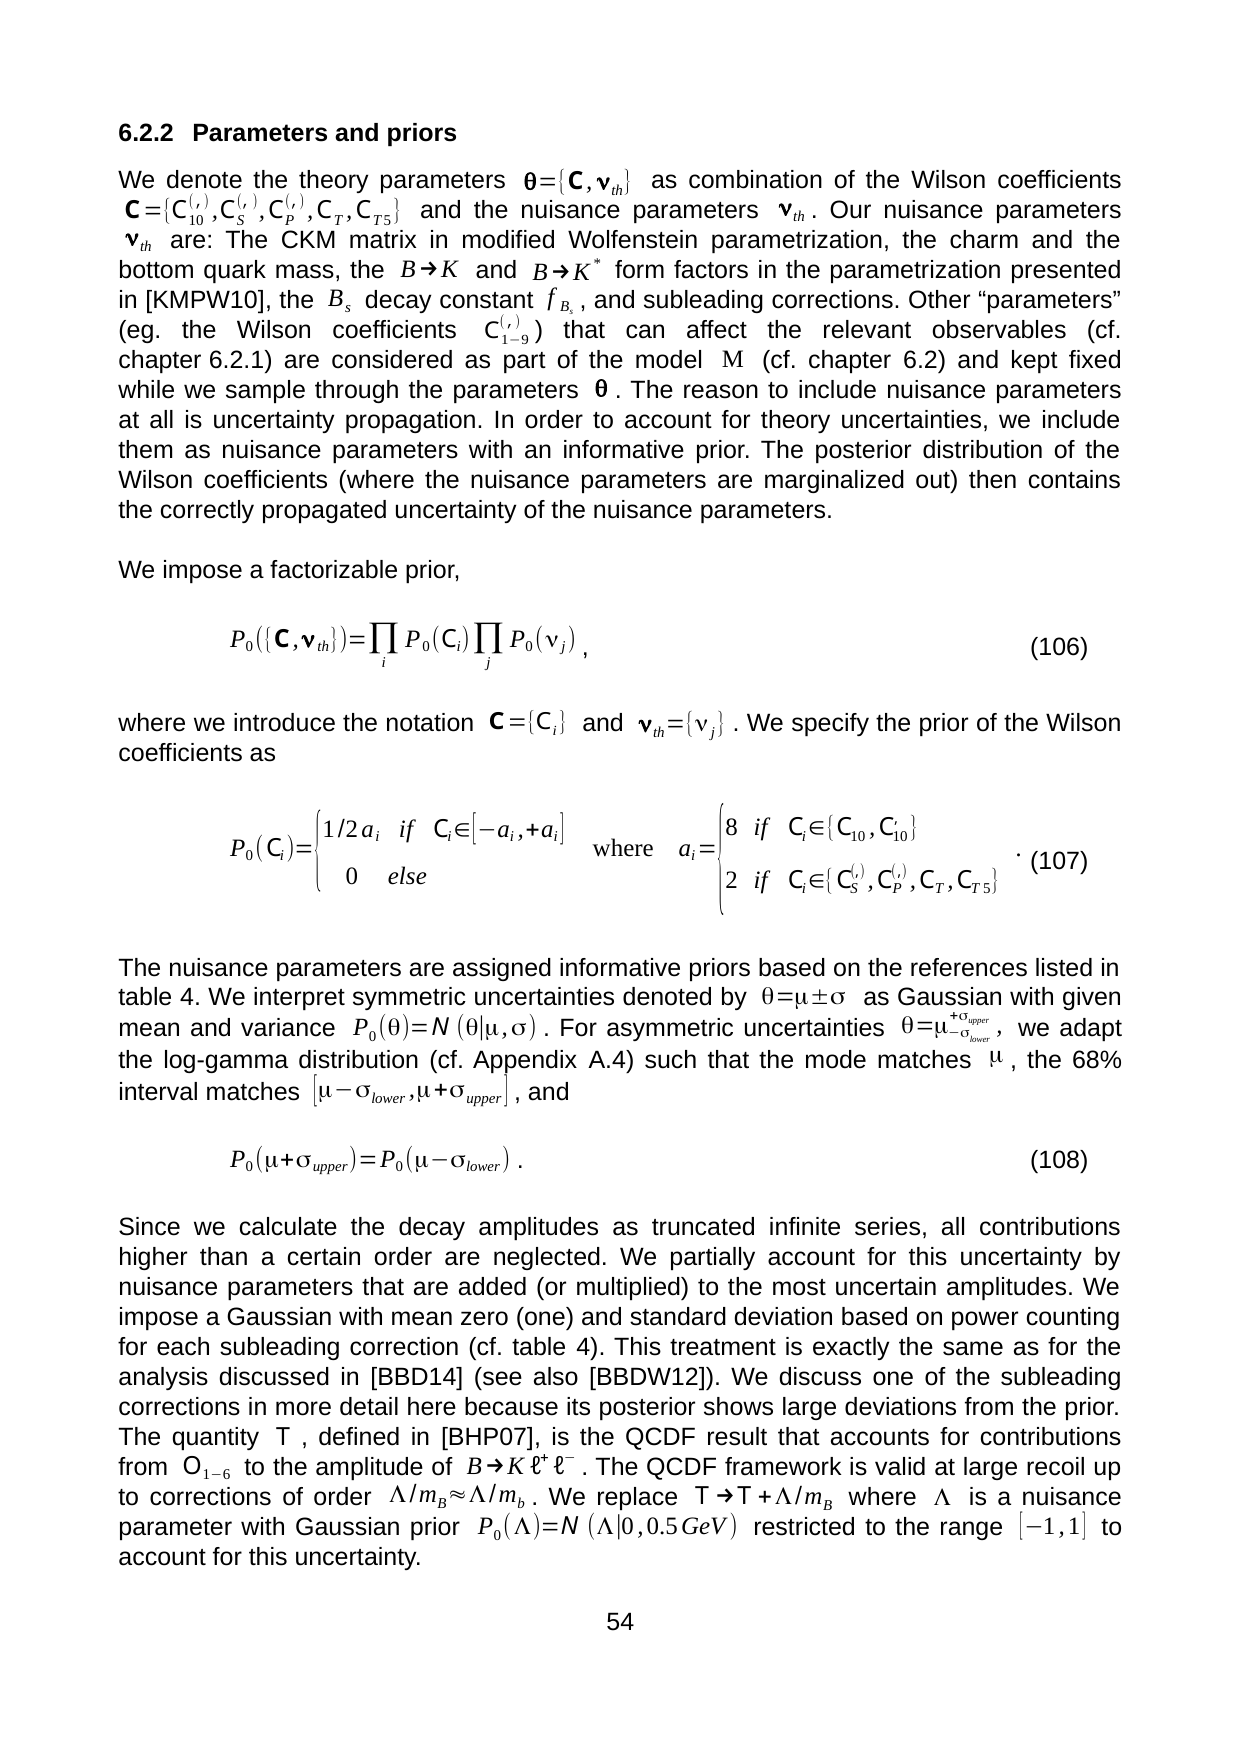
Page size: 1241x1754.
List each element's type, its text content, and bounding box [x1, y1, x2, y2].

table_header [118, 615, 217, 677]
table_header . [217, 1138, 1024, 1182]
text Since we calculate the decay amplitudes as truncated infinite series, all contributions higher than a certain order are neglected. We partially account for this uncertainty by nuisance parameters that are added (or multiplied) to the most uncertain amplitudes. We impose a Gaussian with mean zero (one) and standard deviation based on power counting for each subleading correction (cf. table 4). This treatment is exactly the same as for the analysis discussed in [BBD14] (see also [BBDW12]). We discuss one of the subleading corrections in more detail here because its posterior shows large deviations from the prior. The quantity , defined in [BHP07], is the QCDF result that accounts for contributions from to the amplitude of . The QCDF framework is valid at large recoil up to corrections of order . We replace where is a nuisance parameter with Gaussian prior restricted to the range to account for this uncertainty. [118, 1212, 1122, 1572]
table_header (106) [1024, 615, 1123, 677]
table_header [118, 1138, 217, 1182]
table_header (107) [1024, 797, 1123, 923]
table_header [118, 797, 217, 923]
text The nuisance parameters are assigned informative priors based on the references listed in table 4. We interpret symmetric uncertainties denoted by as Gaussian with given mean and variance . For asymmetric uncertainties we adapt the log-gamma distribution (cf. Appendix A.4) such that the mode matches , the 68% interval matches , and [118, 953, 1122, 1108]
text We denote the theory parameters as combination of the Wilson coefficients and the nuisance parameters . Our nuisance parameters are: The CKM matrix in modified Wolfenstein parametrization, the charm and the bottom quark mass, the and form factors in the parametrization presented in [KMPW10], the decay constant , and subleading corrections. Other “parameters” (eg. the Wilson coefficients ) that can affect the relevant observables (cf. chapter 6.2.1) are considered as part of the model (cf. chapter 6.2) and kept fixed while we sample through the parameters . The reason to include nuisance parameters at all is uncertainty propagation. In order to account for theory uncertainties, we include them as nuisance parameters with an informative prior. The posterior distribution of the Wilson coefficients (where the nuisance parameters are marginalized out) then contains the correctly propagated uncertainty of the nuisance parameters. [118, 165, 1122, 525]
text We impose a factorizable prior, [118, 555, 1122, 585]
text where we introduce the notation and . We specify the prior of the Wilson coefficients as [118, 707, 1122, 767]
subtitle Parameters and priors [118, 118, 1122, 147]
table_header , [217, 615, 1024, 677]
table_header (108) [1024, 1138, 1123, 1182]
table_header [217, 797, 1024, 923]
